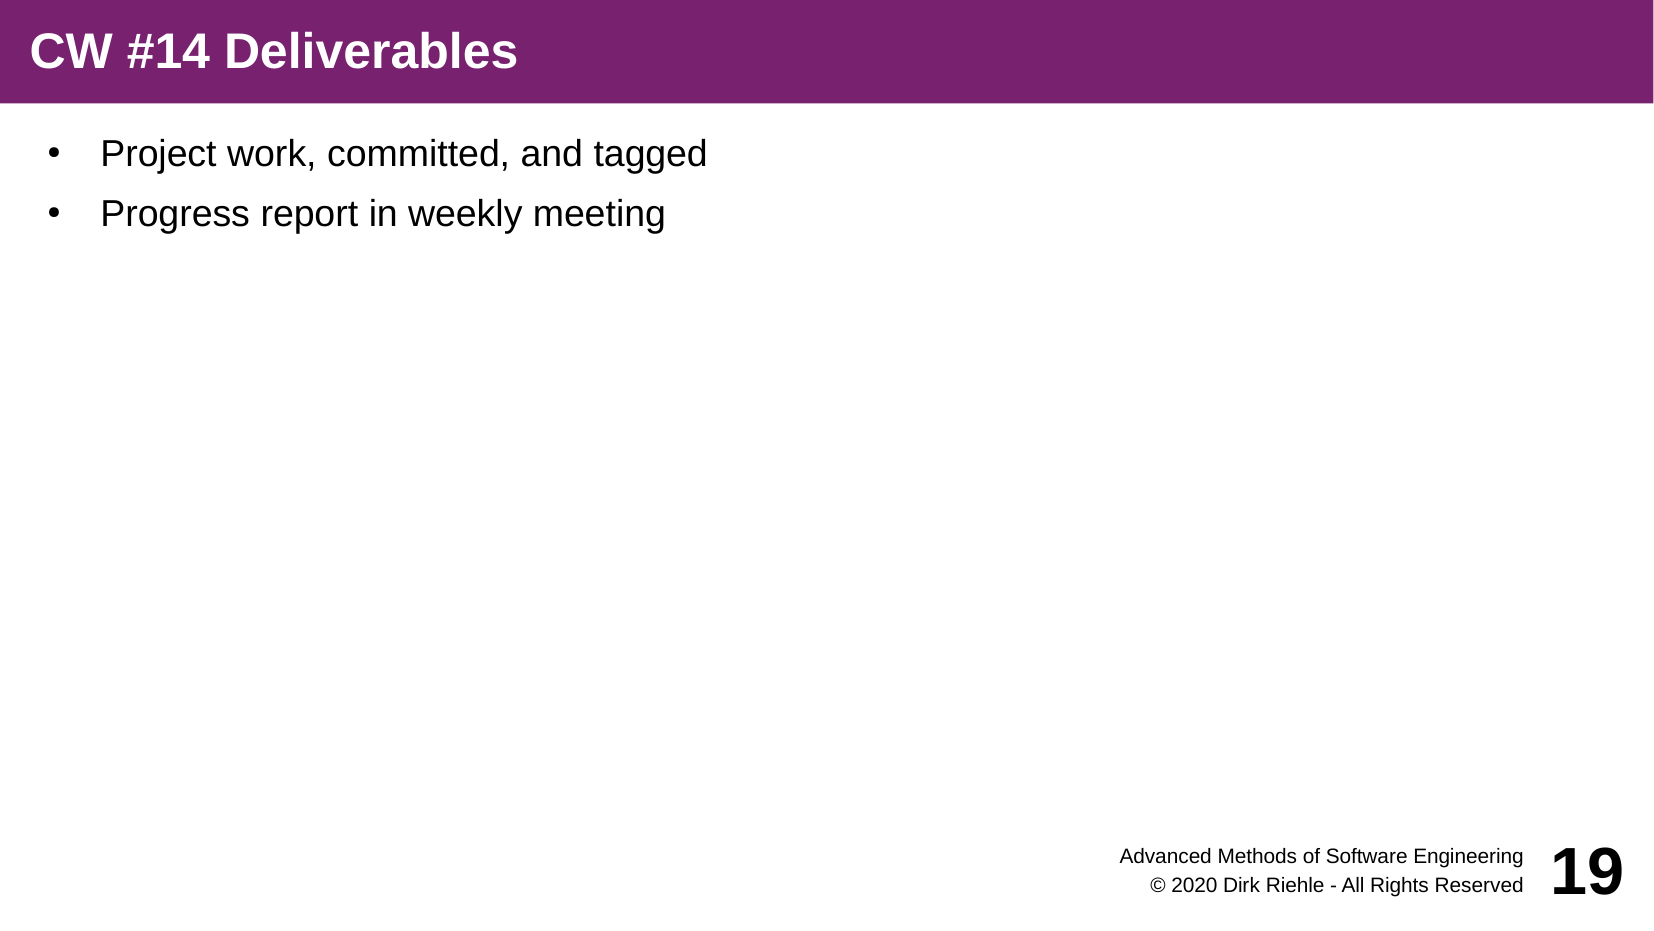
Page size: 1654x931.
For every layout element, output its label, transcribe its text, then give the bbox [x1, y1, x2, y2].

title CW #14 Deliverables [0, 0, 1654, 104]
list Project work, committed, and tagged Progress report in weekly meeting [29, 132, 1625, 798]
